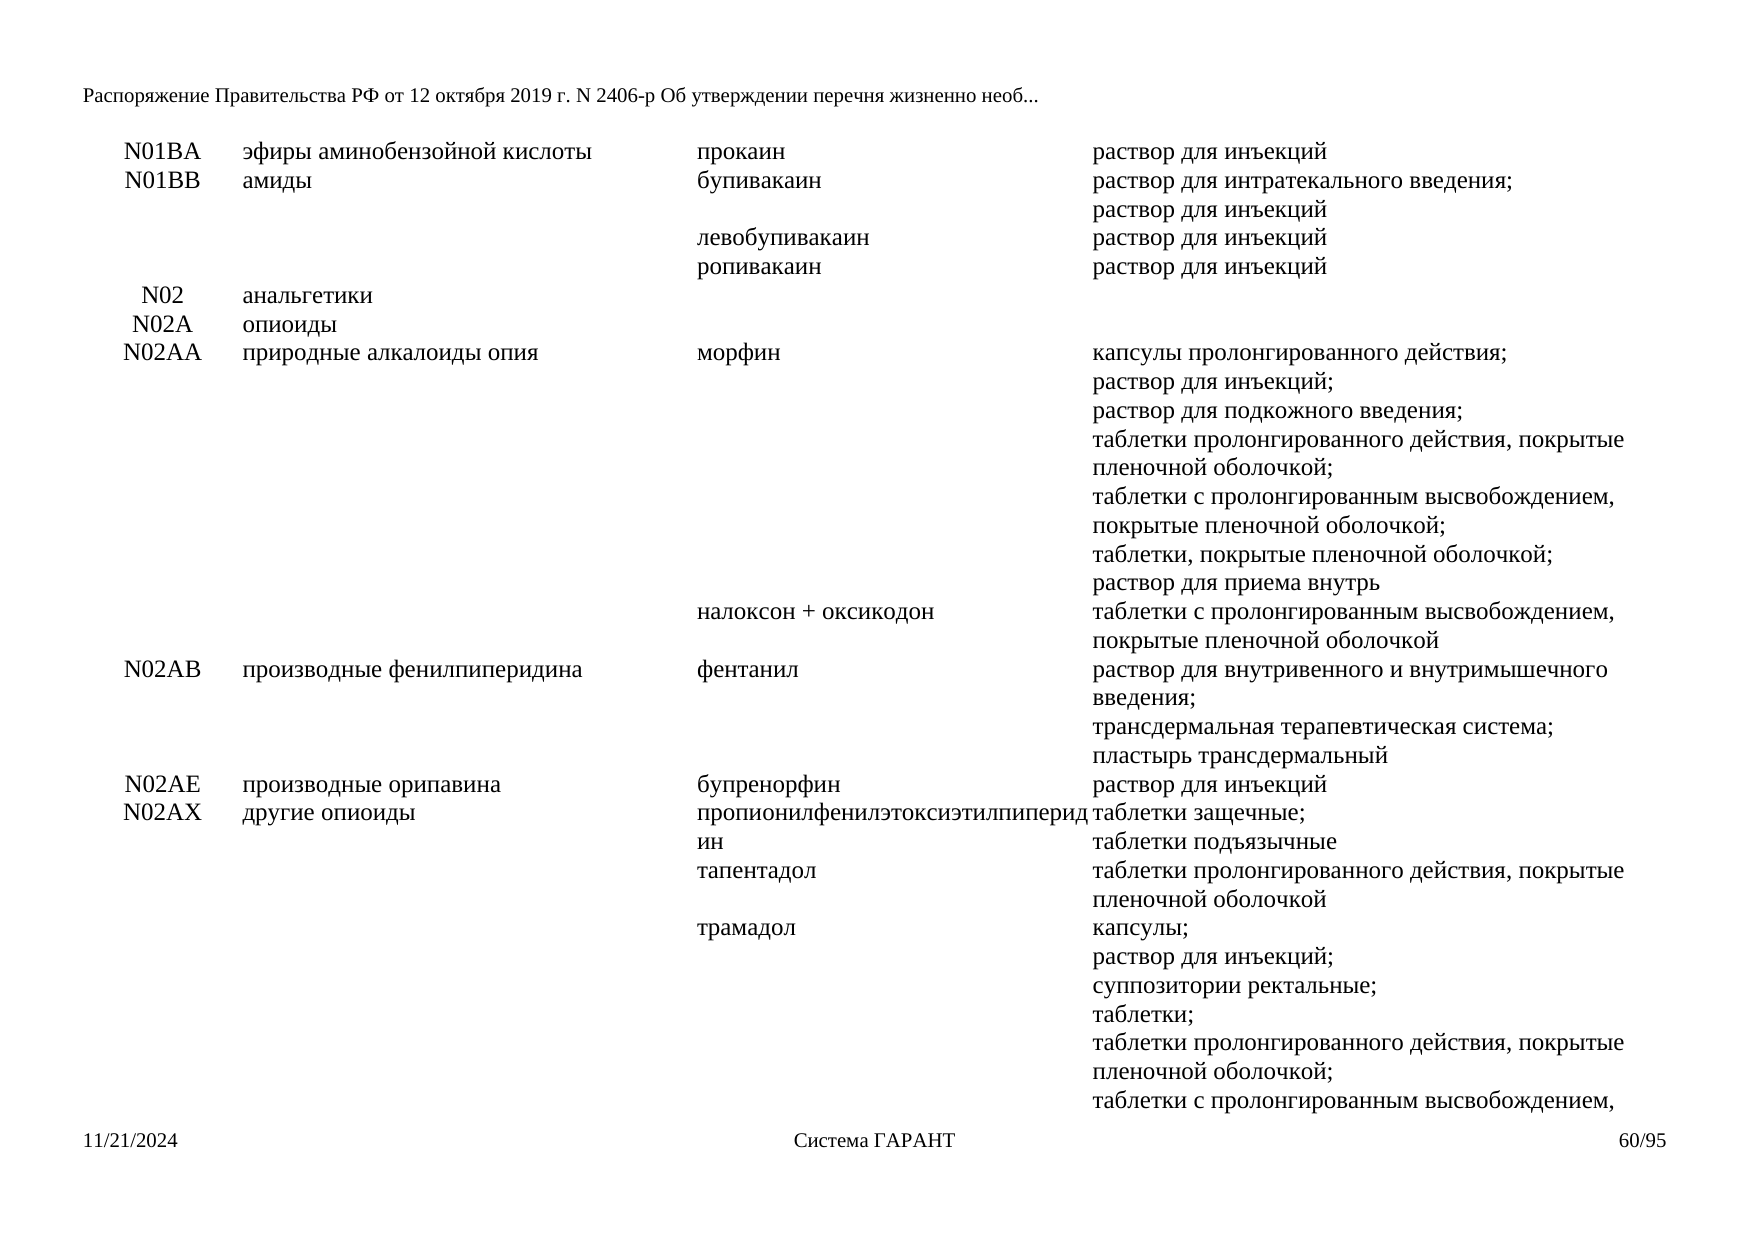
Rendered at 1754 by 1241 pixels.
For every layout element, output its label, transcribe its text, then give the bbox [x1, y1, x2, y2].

table_cell раствор для инъекций [1093, 136, 1659, 165]
table_cell бупивакаин [697, 165, 1092, 222]
table_cell трамадол [697, 913, 1092, 1114]
table_cell N02 [83, 280, 242, 309]
table_cell [697, 309, 1092, 337]
table_cell эфиры аминобензойной кислоты [242, 136, 697, 165]
table_cell [242, 251, 697, 280]
table_cell [1093, 309, 1659, 337]
table_cell амиды [242, 165, 697, 222]
table_cell [83, 596, 242, 654]
table_cell природные алкалоиды опия [242, 338, 697, 596]
table_cell прокаин [697, 136, 1092, 165]
table_cell бупренорфин [697, 769, 1092, 797]
table_cell [242, 913, 697, 1114]
table_cell [83, 251, 242, 280]
table_cell таблетки защечные; таблетки подъязычные [1093, 798, 1659, 855]
table_cell опиоиды [242, 309, 697, 337]
table_cell N01BA [83, 136, 242, 165]
table_cell N02AX [83, 798, 242, 855]
table_cell капсулы; раствор для инъекций; суппозитории ректальные; таблетки; таблетки пролонгированного действия, покрытые пленочной оболочкой; таблетки с пролонгированным высвобождением, [1093, 913, 1659, 1114]
table_cell морфин [697, 338, 1092, 596]
table_cell другие опиоиды [242, 798, 697, 855]
table_cell N02AB [83, 654, 242, 769]
table_cell [83, 223, 242, 251]
table_cell раствор для инъекций [1093, 251, 1659, 280]
table_cell раствор для инъекций [1093, 769, 1659, 797]
table_cell тапентадол [697, 855, 1092, 912]
table_cell раствор для инъекций [1093, 223, 1659, 251]
table_cell раствор для интратекального введения; раствор для инъекций [1093, 165, 1659, 222]
table_cell N01BB [83, 165, 242, 222]
table_cell фентанил [697, 654, 1092, 769]
table_cell таблетки пролонгированного действия, покрытые пленочной оболочкой [1093, 855, 1659, 912]
table_cell пропионилфенилэтоксиэтилпиперидин [697, 798, 1092, 855]
table_cell [1093, 280, 1659, 309]
table_cell левобупивакаин [697, 223, 1092, 251]
table_cell N02AE [83, 769, 242, 797]
table_cell [697, 280, 1092, 309]
table_cell налоксон + оксикодон [697, 596, 1092, 654]
table_cell [242, 223, 697, 251]
table_cell [83, 855, 242, 912]
table_cell анальгетики [242, 280, 697, 309]
table_cell раствор для внутривенного и внутримышечного введения; трансдермальная терапевтическая система; пластырь трансдермальный [1093, 654, 1659, 769]
table_cell N02A [83, 309, 242, 337]
table_cell [83, 913, 242, 1114]
table_cell таблетки с пролонгированным высвобождением, покрытые пленочной оболочкой [1093, 596, 1659, 654]
table_cell производные орипавина [242, 769, 697, 797]
table_cell капсулы пролонгированного действия; раствор для инъекций; раствор для подкожного введения; таблетки пролонгированного действия, покрытые пленочной оболочкой; таблетки с пролонгированным высвобождением, покрытые пленочной оболочкой; таблетки, покрытые пленочной оболочкой; раствор для приема внутрь [1093, 338, 1659, 596]
table_cell [242, 855, 697, 912]
table_cell производные фенилпиперидина [242, 654, 697, 769]
table_cell N02AA [83, 338, 242, 596]
table_cell ропивакаин [697, 251, 1092, 280]
table_cell [242, 596, 697, 654]
